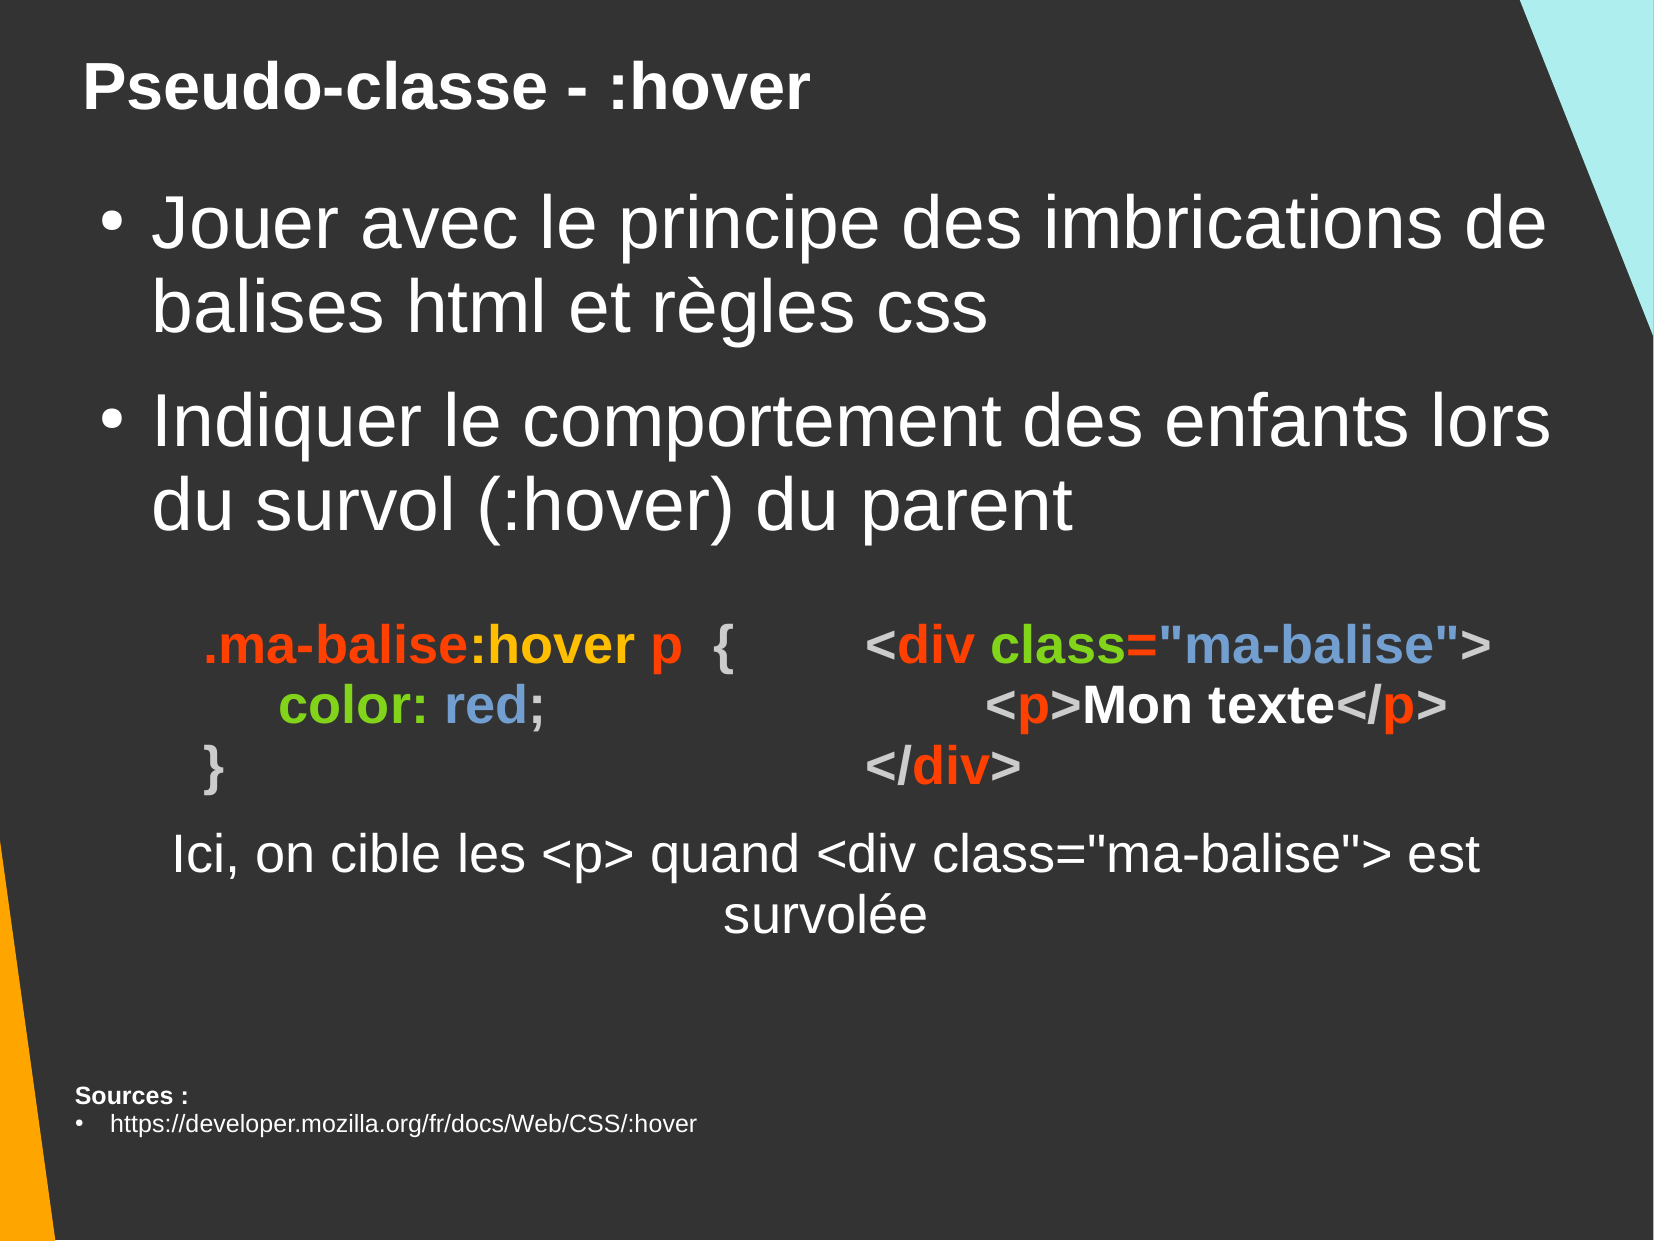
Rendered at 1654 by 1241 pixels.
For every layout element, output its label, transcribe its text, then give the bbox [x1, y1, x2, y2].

text_box <div class="ma-balise"> <p>Mon texte</p> </div> [850, 606, 1548, 804]
text_box [0, 840, 56, 1241]
title Ici, on cible les <p> quand <div class="ma-balise"> est survolée [94, 823, 1560, 945]
text_box .ma-balise:hover p { color: red; } [188, 606, 815, 804]
text_box [1519, 0, 1654, 339]
title Pseudo-classe - :hover [82, 49, 1571, 152]
text_box Sources : https://developer.mozilla.org/fr/docs/Web/CSS/:hover [60, 1074, 1546, 1241]
list Jouer avec le principe des imbrications de balises html et règles css Indiquer le comportement des enfants lors du survol (:hover) du parent [80, 180, 1605, 603]
